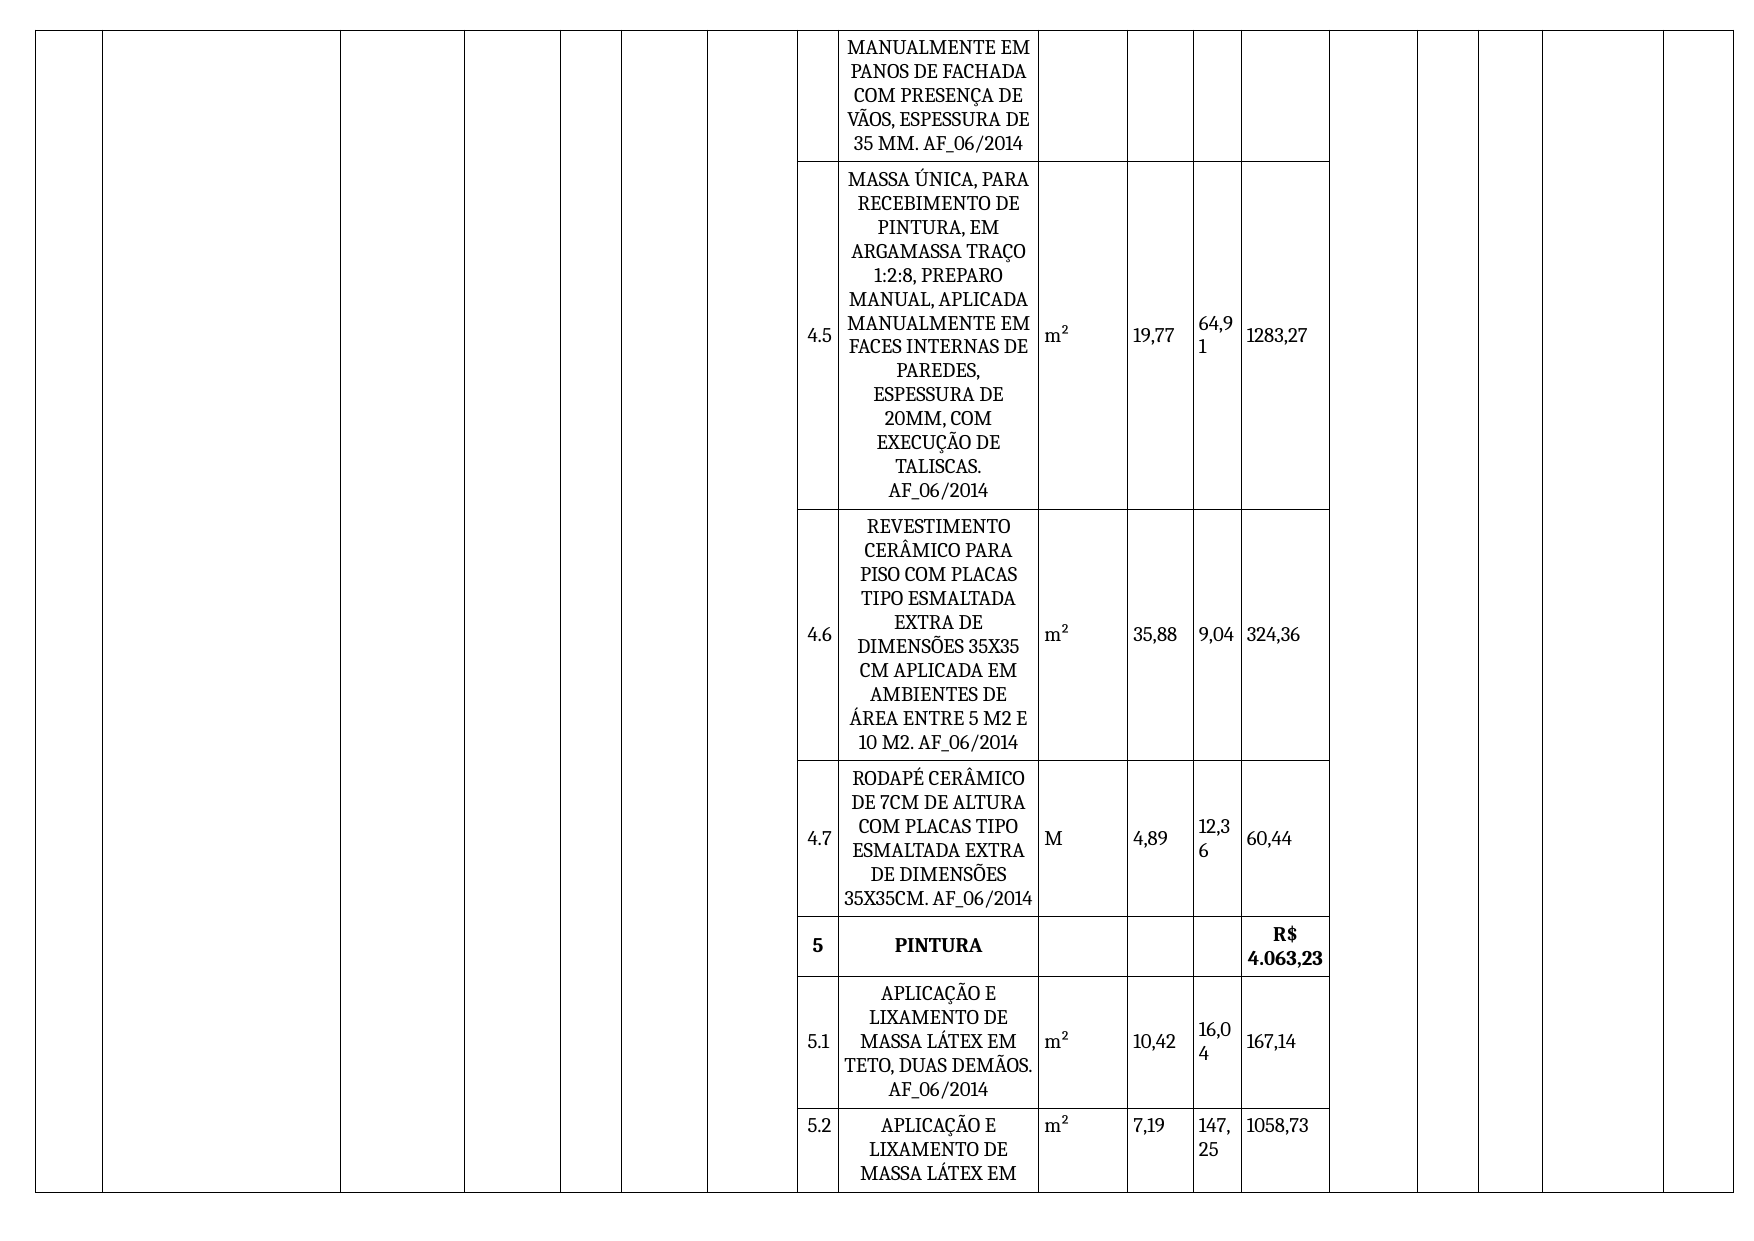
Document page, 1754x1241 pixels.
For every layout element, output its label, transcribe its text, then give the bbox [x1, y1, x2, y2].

table_cell 167,14 [1242, 977, 1329, 1108]
table_cell [465, 31, 560, 1191]
table_cell MASSA ÚNICA, PARA RECEBIMENTO DE PINTURA, EM ARGAMASSA TRAÇO 1:2:8, PREPARO MANUAL, APLICADA MANUALMENTE EM FACES INTERNAS DE PAREDES, ESPESSURA DE 20MM, COM EXECUÇÃO DE TALISCAS. AF_06/2014 [839, 162, 1038, 509]
table_cell [622, 31, 707, 1191]
table_cell APLICAÇÃO E LIXAMENTO DE MASSA LÁTEX EM TETO, DUAS DEMÃOS. AF_06/2014 [839, 977, 1038, 1108]
table_cell M [1039, 761, 1127, 916]
table_cell [1128, 917, 1193, 976]
table_cell 5.2 [798, 1109, 838, 1191]
table_cell MANUALMENTE EM PANOS DE FACHADA COM PRESENÇA DE VÃOS, ESPESSURA DE 35 MM. AF_06/2014 [839, 31, 1038, 161]
table_cell m² [1039, 510, 1127, 760]
table_cell 9,04 [1194, 510, 1241, 760]
table_cell 147,25 [1194, 1109, 1241, 1191]
table_cell 4.7 [798, 761, 838, 916]
table_cell m² [1039, 977, 1127, 1108]
table_cell [1543, 31, 1663, 1191]
table_cell REVESTIMENTO CERÂMICO PARA PISO COM PLACAS TIPO ESMALTADA EXTRA DE DIMENSÕES 35X35 CM APLICADA EM AMBIENTES DE ÁREA ENTRE 5 M2 E 10 M2. AF_06/2014 [839, 510, 1038, 760]
table_cell [1418, 31, 1478, 1191]
table_cell 10,42 [1128, 977, 1193, 1108]
table_cell [36, 31, 102, 1191]
table_cell 4,89 [1128, 761, 1193, 916]
table_cell [798, 31, 838, 161]
table_cell [1194, 31, 1241, 161]
table_cell [341, 31, 464, 1191]
table_cell 4.5 [798, 162, 838, 509]
table_cell [1194, 917, 1241, 976]
table_cell [1664, 31, 1733, 1191]
table_cell 5 [798, 917, 838, 976]
table_cell 5.1 [798, 977, 838, 1108]
table_cell RODAPÉ CERÂMICO DE 7CM DE ALTURA COM PLACAS TIPO ESMALTADA EXTRA DE DIMENSÕES 35X35CM. AF_06/2014 [839, 761, 1038, 916]
table_cell [103, 31, 340, 1191]
table_cell PINTURA [839, 917, 1038, 976]
table_cell 1058,73 [1242, 1109, 1329, 1191]
table_cell [708, 31, 797, 1191]
table_cell 1283,27 [1242, 162, 1329, 509]
table_cell 60,44 [1242, 761, 1329, 916]
table_cell [1039, 31, 1127, 161]
table_cell 324,36 [1242, 510, 1329, 760]
table_cell [1330, 31, 1417, 1191]
table_cell 35,88 [1128, 510, 1193, 760]
table_cell [561, 31, 621, 1191]
table_cell [1479, 31, 1542, 1191]
table_cell [1128, 31, 1193, 161]
table_cell 19,77 [1128, 162, 1193, 509]
table_cell R$ 4.063,23 [1242, 917, 1329, 976]
table_cell APLICAÇÃO E LIXAMENTO DE MASSA LÁTEX EM [839, 1109, 1038, 1191]
table_cell 12,36 [1194, 761, 1241, 916]
table_cell 4.6 [798, 510, 838, 760]
table_cell [1039, 917, 1127, 976]
table_cell m² [1039, 1109, 1127, 1191]
table_cell 64,91 [1194, 162, 1241, 509]
table_cell [1242, 31, 1329, 161]
table_cell 7,19 [1128, 1109, 1193, 1191]
table_cell 16,04 [1194, 977, 1241, 1108]
table_cell m² [1039, 162, 1127, 509]
